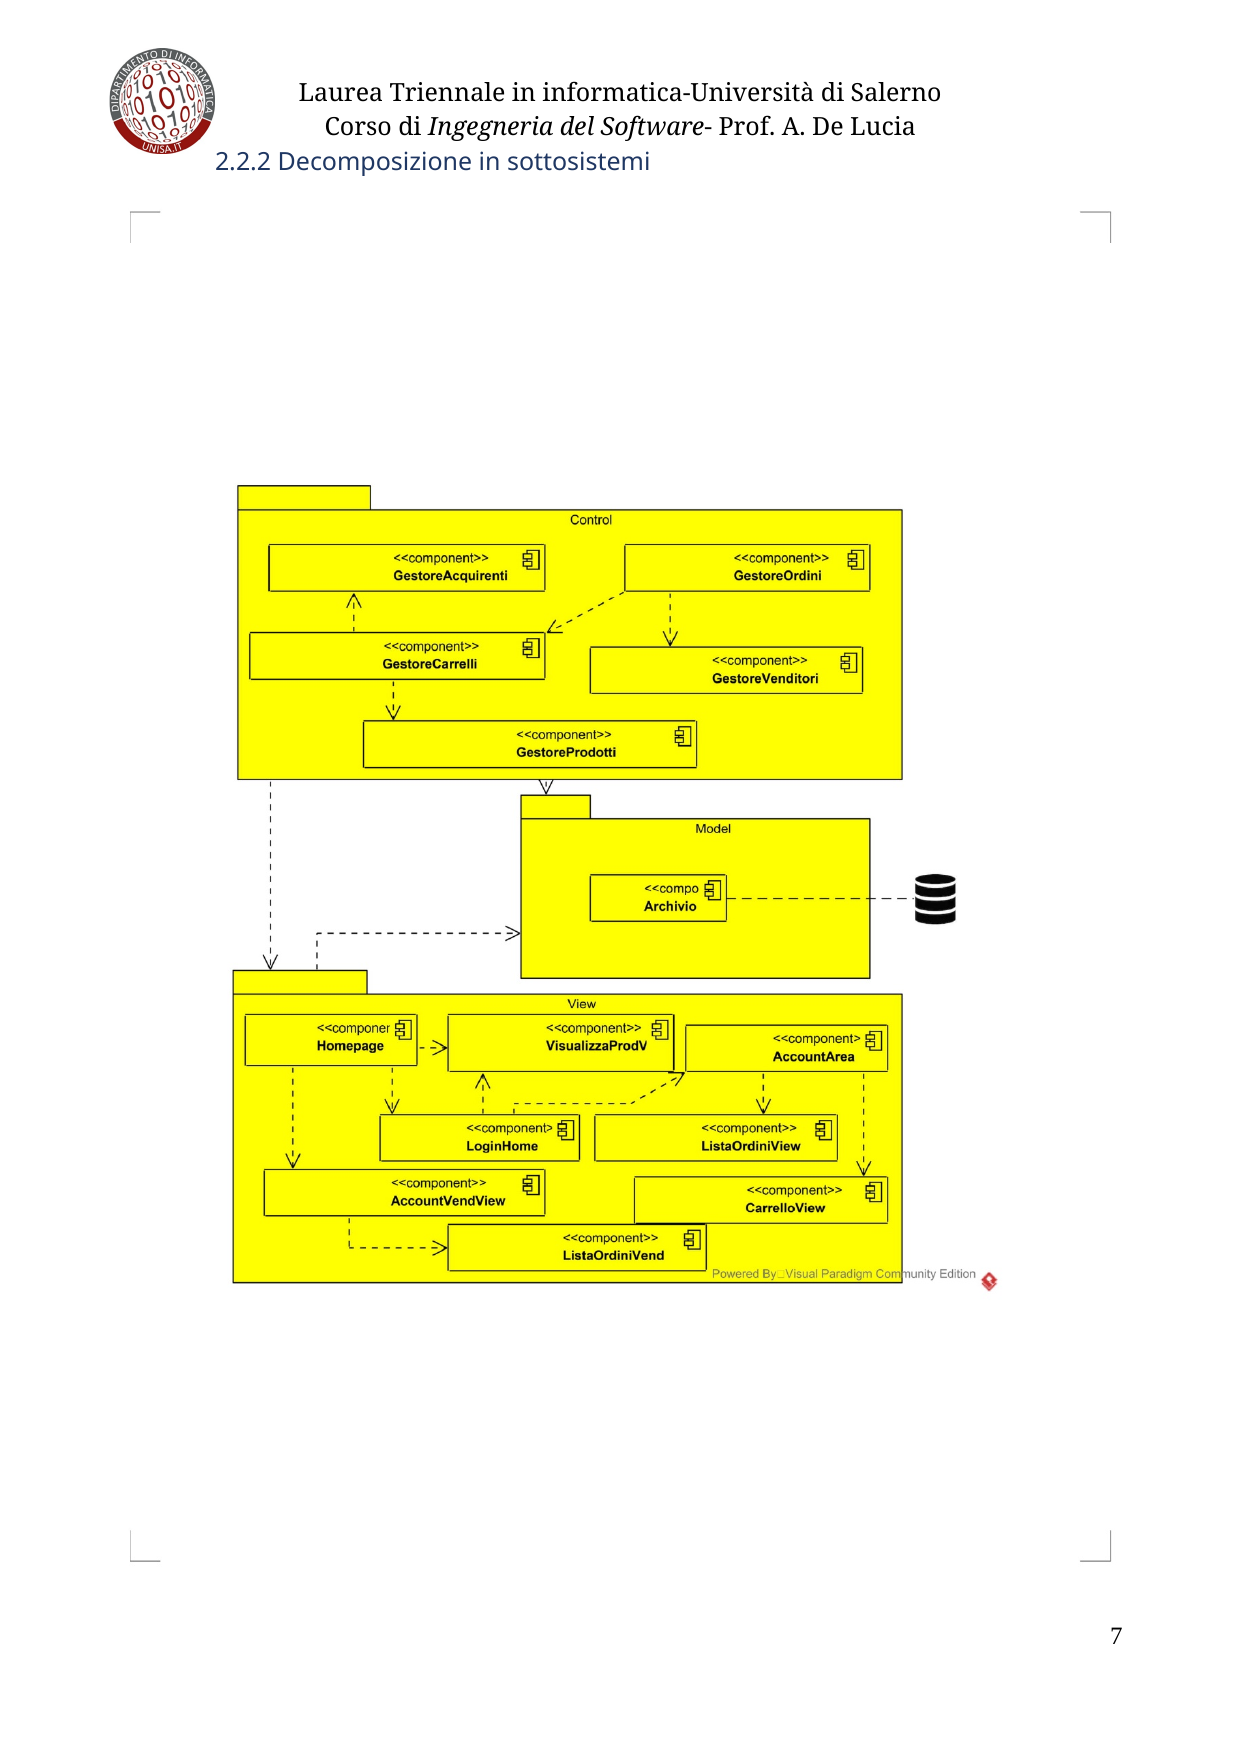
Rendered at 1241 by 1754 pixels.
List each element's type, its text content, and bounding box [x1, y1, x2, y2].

subtitle 2.2.2 Decomposizione in sottosistemi [118, 143, 1122, 177]
